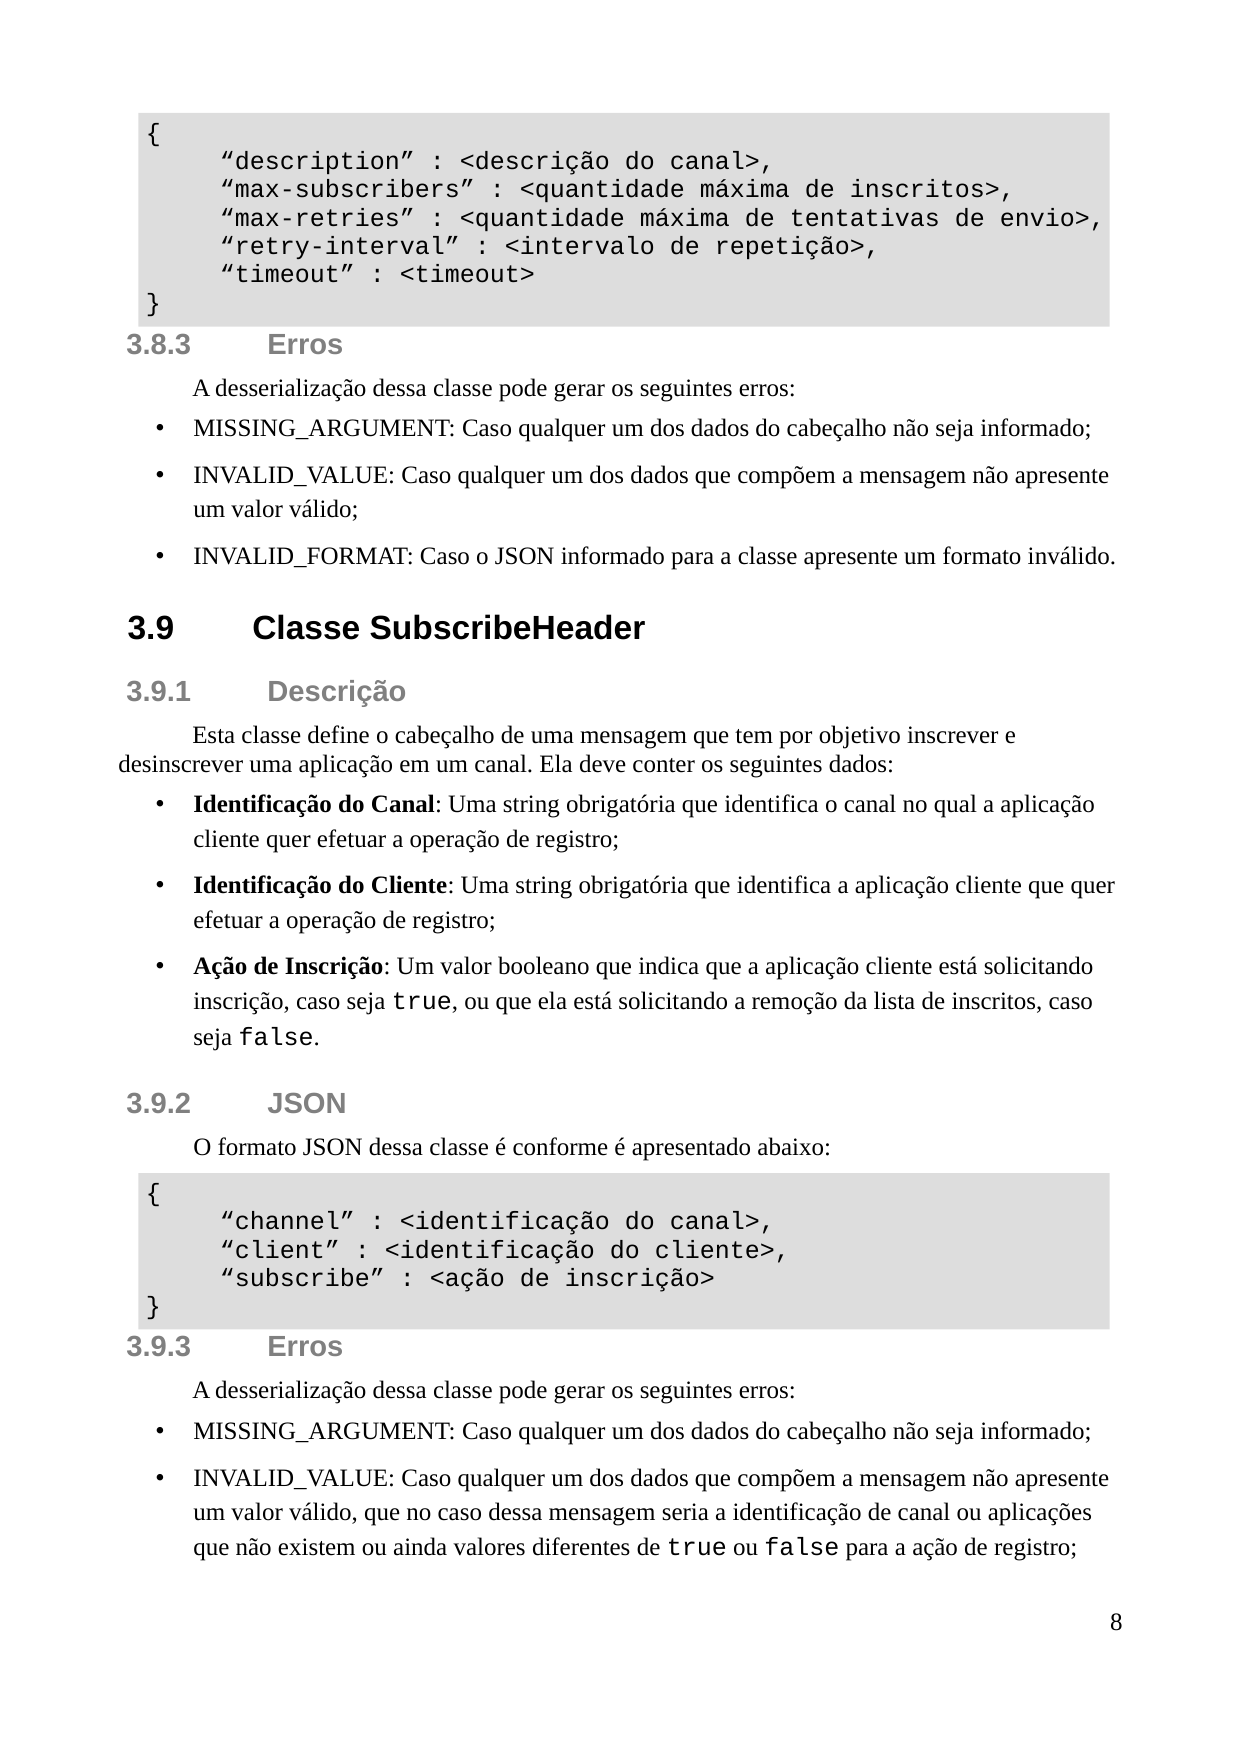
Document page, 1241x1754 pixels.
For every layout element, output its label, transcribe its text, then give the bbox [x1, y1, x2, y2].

subtitle Classe SubscribeHeader [118, 608, 1122, 647]
subtitle Erros [118, 1193, 1122, 1363]
subtitle Ação de Inscrição: Um valor booleano que indica que a aplicação cliente está solicitando inscrição, caso seja true, ou que ela está solicitando a remoção da lista de inscritos, caso seja false. [156, 951, 1122, 1053]
subtitle JSON [118, 1086, 1122, 1119]
subtitle A desserialização dessa classe pode gerar os seguintes erros: [118, 373, 1122, 401]
subtitle Erros [118, 118, 1122, 360]
subtitle Identificação do Cliente: Uma string obrigatória que identifica a aplicação cliente que quer efetuar a operação de registro; [156, 870, 1122, 933]
subtitle Esta classe define o cabeçalho de uma mensagem que tem por objetivo inscrever e desinscrever uma aplicação em um canal. Ela deve conter os seguintes dados: [118, 720, 1122, 777]
subtitle Descrição [118, 674, 1122, 707]
subtitle A desserialização dessa classe pode gerar os seguintes erros: [118, 1375, 1122, 1404]
subtitle O formato JSON dessa classe é conforme é apresentado abaixo: [193, 1132, 1122, 1161]
subtitle INVALID_VALUE: Caso qualquer um dos dados que compõem a mensagem não apresente um valor válido; [156, 460, 1122, 523]
subtitle MISSING_ARGUMENT: Caso qualquer um dos dados do cabeçalho não seja informado; [156, 1416, 1122, 1445]
subtitle MISSING_ARGUMENT: Caso qualquer um dos dados do cabeçalho não seja informado; [156, 413, 1122, 442]
subtitle INVALID_FORMAT: Caso o JSON informado para a classe apresente um formato inválido. [156, 541, 1122, 569]
subtitle INVALID_VALUE: Caso qualquer um dos dados que compõem a mensagem não apresente um valor válido, que no caso dessa mensagem seria a identificação de canal ou aplicações que não existem ou ainda valores diferentes de true ou false para a ação de registro; [156, 1463, 1122, 1562]
subtitle Identificação do Canal: Uma string obrigatória que identifica o canal no qual a aplicação cliente quer efetuar a operação de registro; [156, 789, 1122, 853]
